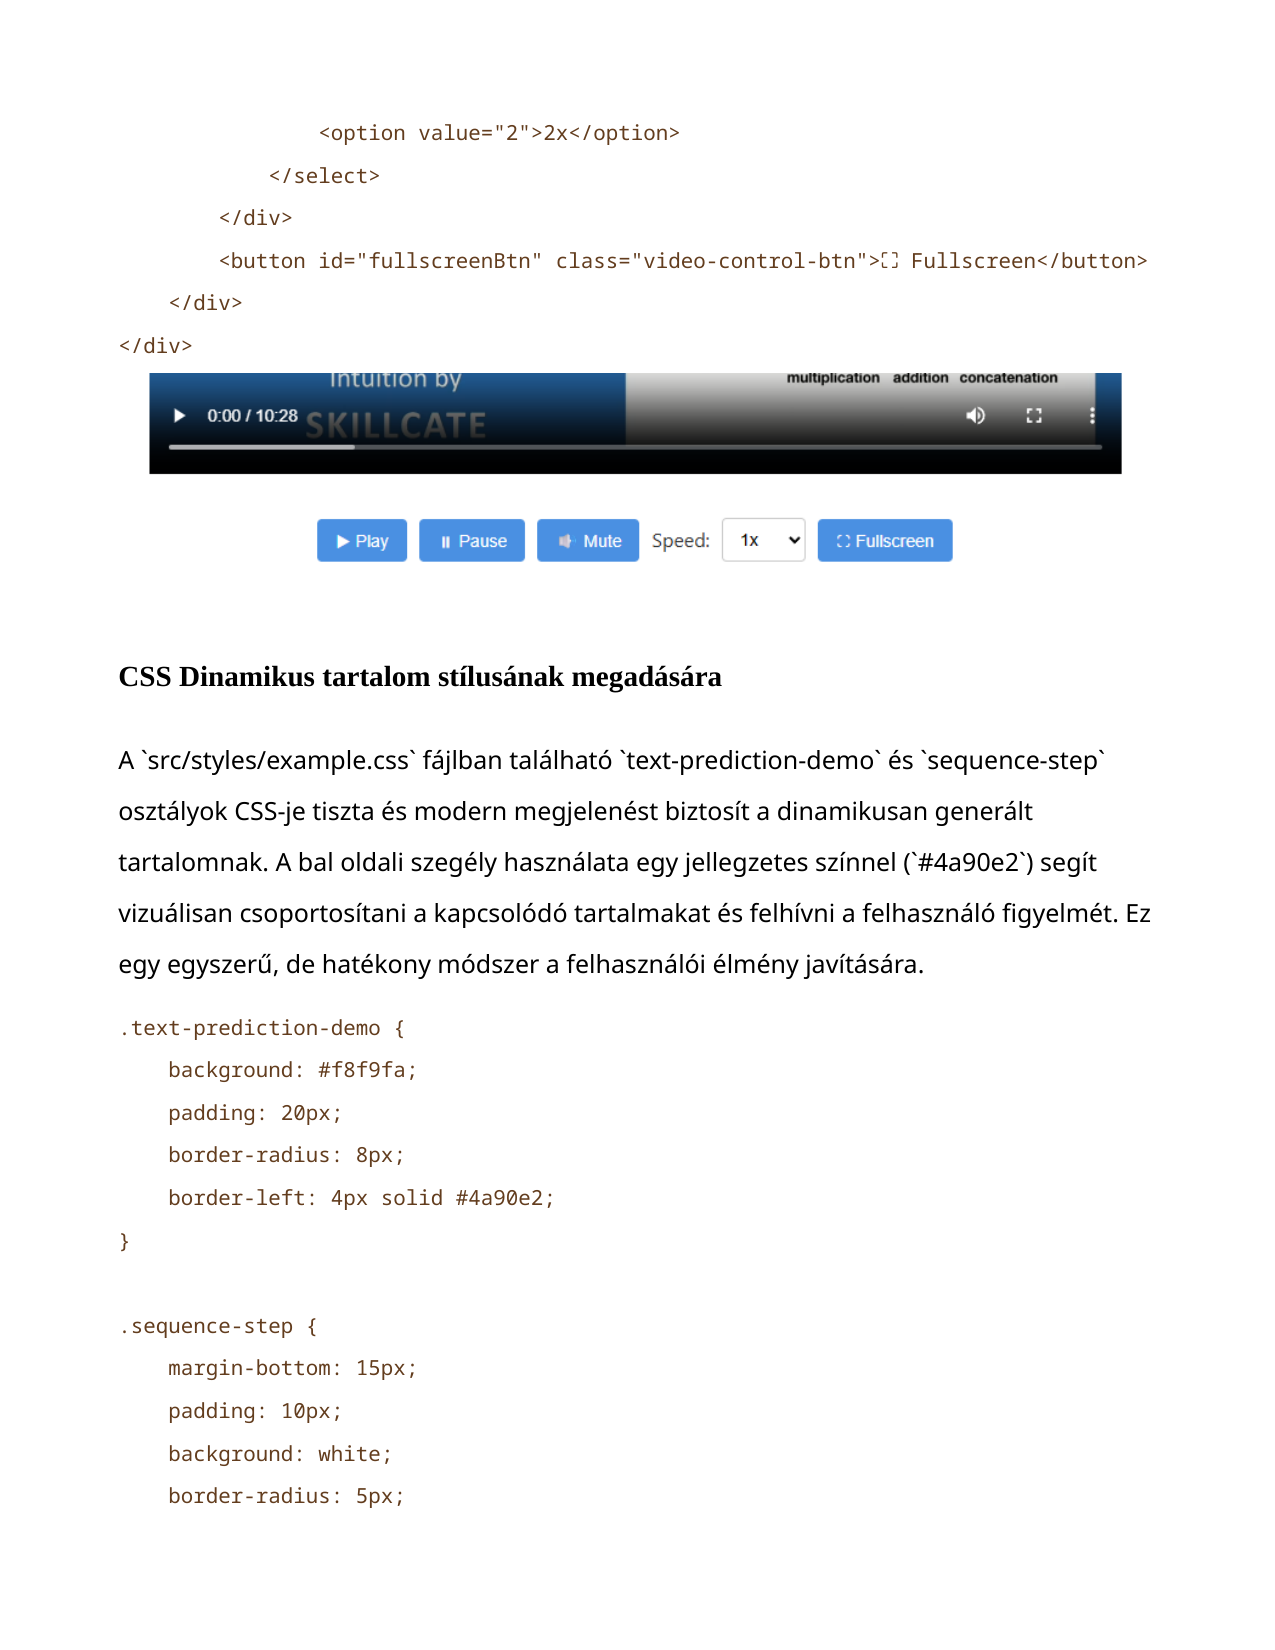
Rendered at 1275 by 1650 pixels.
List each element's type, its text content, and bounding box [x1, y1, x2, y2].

picture [118, 373, 1157, 602]
text .text-prediction-demo { background: #f8f9fa; padding: 20px; border-radius: 8px; border-left: 4px solid #4a90e2; } .sequence-step { margin-bottom: 15px; padding: 10px; background: white; border-radius: 5px; [118, 1013, 1157, 1510]
subtitle CSS Dinamikus tartalom stílusának megadására [118, 659, 723, 726]
text A `src/styles/example.css` fájlban található `text-prediction-demo` és `sequence-step` osztályok CSS-je tiszta és modern megjelenést biztosít a dinamikusan generált tartalomnak. A bal oldali szegély használata egy jellegzetes színnel (`#4a90e2`) segít vizuálisan csoportosítani a kapcsolódó tartalmakat és felhívni a felhasználó figyelmét. Ez egy egyszerű, de hatékony módszer a felhasználói élmény javítására. [118, 659, 1157, 981]
text <option value="2">2x</option> </select> </div> <button id="fullscreenBtn" class="video-control-btn">⛶ Fullscreen</button> </div> </div> [118, 118, 1157, 359]
